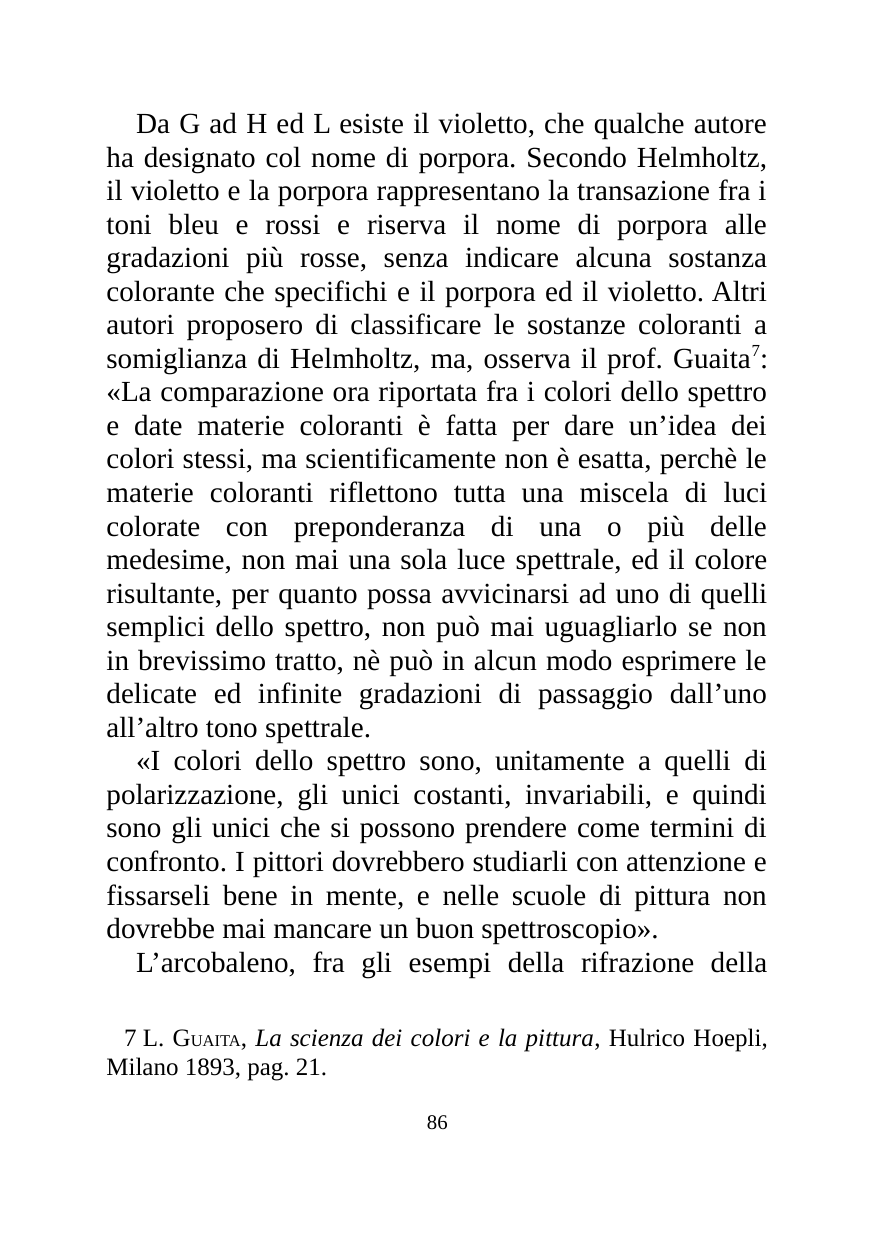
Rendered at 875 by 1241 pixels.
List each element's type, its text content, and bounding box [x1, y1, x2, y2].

text Da G ad H ed L esiste il violetto, che qualche autore ha designato col nome di porpora. Secondo Helmholtz, il violetto e la porpora rappresentano la transazione fra i toni bleu e rossi e riserva il nome di porpora alle gradazioni più rosse, senza indicare alcuna sostanza colorante che specifichi e il porpora ed il violetto. Altri autori proposero di classificare le sostanze coloranti a somiglianza di Helmholtz, ma, osserva il prof. Guaita: «La comparazione ora riportata fra i colori dello spettro e date materie coloranti è fatta per dare un’idea dei colori stessi, ma scientificamente non è esatta, perchè le materie coloranti riflettono tutta una miscela di luci colorate con preponderanza di una o più delle medesime, non mai una sola luce spettrale, ed il colore risultante, per quanto possa avvicinarsi ad uno di quelli semplici dello spettro, non può mai uguagliarlo se non in brevissimo tratto, nè può in alcun modo esprimere le delicate ed infinite gradazioni di passaggio dall’uno all’altro tono spettrale. [106, 106, 768, 743]
text L’arcobaleno, fra gli esempi della rifrazione della [106, 945, 768, 978]
text L. Guaita, La scienza dei colori e la pittura, Hulrico Hoepli, Milano 1893, pag. 21. [106, 1023, 768, 1080]
text «I colori dello spettro sono, unitamente a quelli di polarizzazione, gli unici costanti, invariabili, e quindi sono gli unici che si possono prendere come termini di confronto. I pittori dovrebbero studiarli con attenzione e fissarseli bene in mente, e nelle scuole di pittura non dovrebbe mai mancare un buon spettroscopio». [106, 743, 768, 945]
